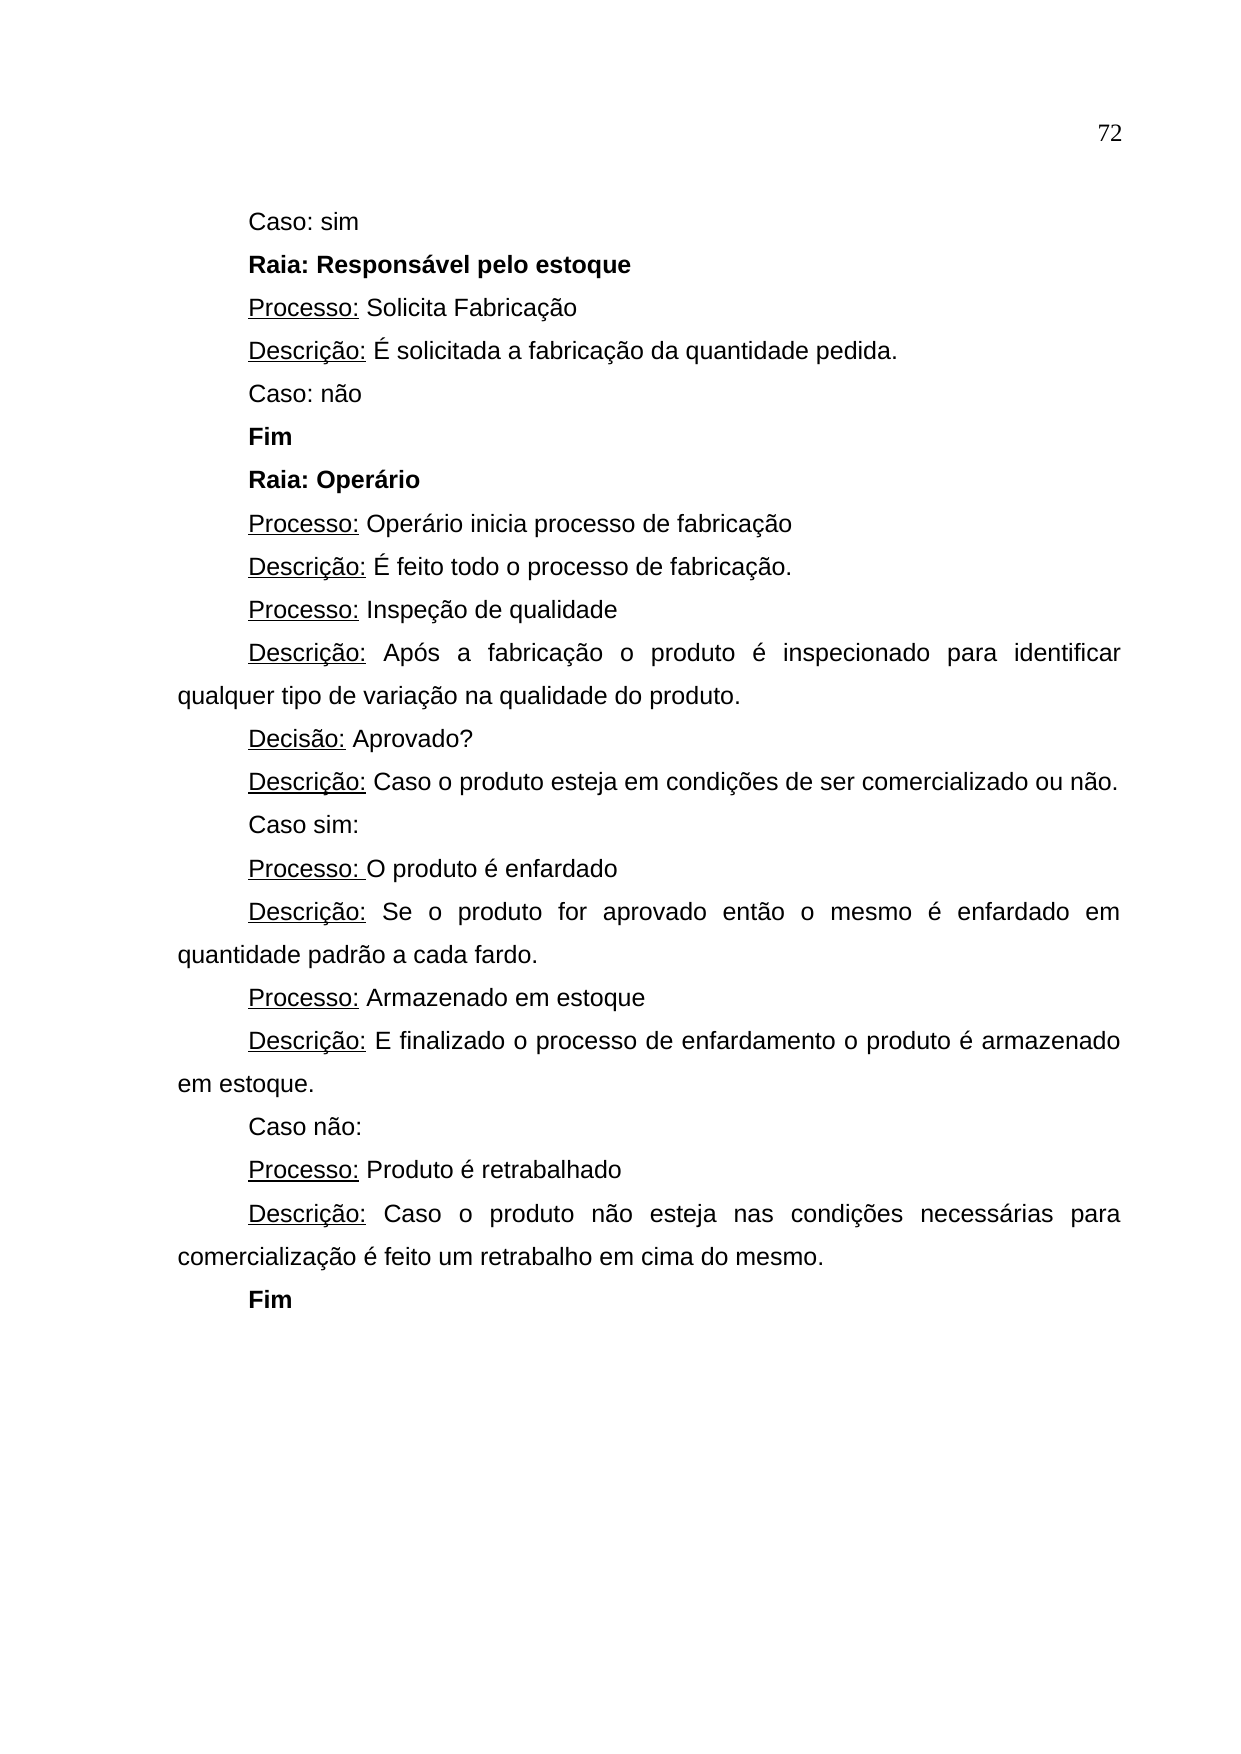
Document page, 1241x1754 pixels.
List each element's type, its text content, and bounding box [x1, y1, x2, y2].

text Descrição: Após a fabricação o produto é inspecionado para identificar qualquer tipo de variação na qualidade do produto. [177, 638, 1122, 710]
text Processo: Solicita Fabricação [177, 293, 1122, 322]
text Fim [177, 1285, 1122, 1313]
text Raia: Responsável pelo estoque [177, 250, 1122, 278]
text Descrição: Caso o produto esteja em condições de ser comercializado ou não. [177, 767, 1122, 796]
text Caso: não [177, 379, 1122, 408]
text Descrição: É feito todo o processo de fabricação. [177, 552, 1122, 580]
text Processo: Operário inicia processo de fabricação [177, 508, 1122, 537]
text Caso: sim [177, 207, 1122, 235]
text Raia: Operário [177, 465, 1122, 494]
text Descrição: Caso o produto não esteja nas condições necessárias para comercialização é feito um retrabalho em cima do mesmo. [177, 1198, 1122, 1270]
text Decisão: Aprovado? [177, 724, 1122, 753]
text Descrição: E finalizado o processo de enfardamento o produto é armazenado em estoque. [177, 1026, 1122, 1098]
text Processo: Produto é retrabalhado [177, 1155, 1122, 1184]
text Processo: O produto é enfardado [177, 853, 1122, 882]
text Fim [177, 422, 1122, 451]
text Descrição: Se o produto for aprovado então o mesmo é enfardado em quantidade padrão a cada fardo. [177, 897, 1122, 968]
text Descrição: É solicitada a fabricação da quantidade pedida. [177, 336, 1122, 365]
text Caso não: [177, 1112, 1122, 1141]
text Caso sim: [177, 810, 1122, 839]
text Processo: Armazenado em estoque [177, 983, 1122, 1012]
text Processo: Inspeção de qualidade [177, 595, 1122, 623]
